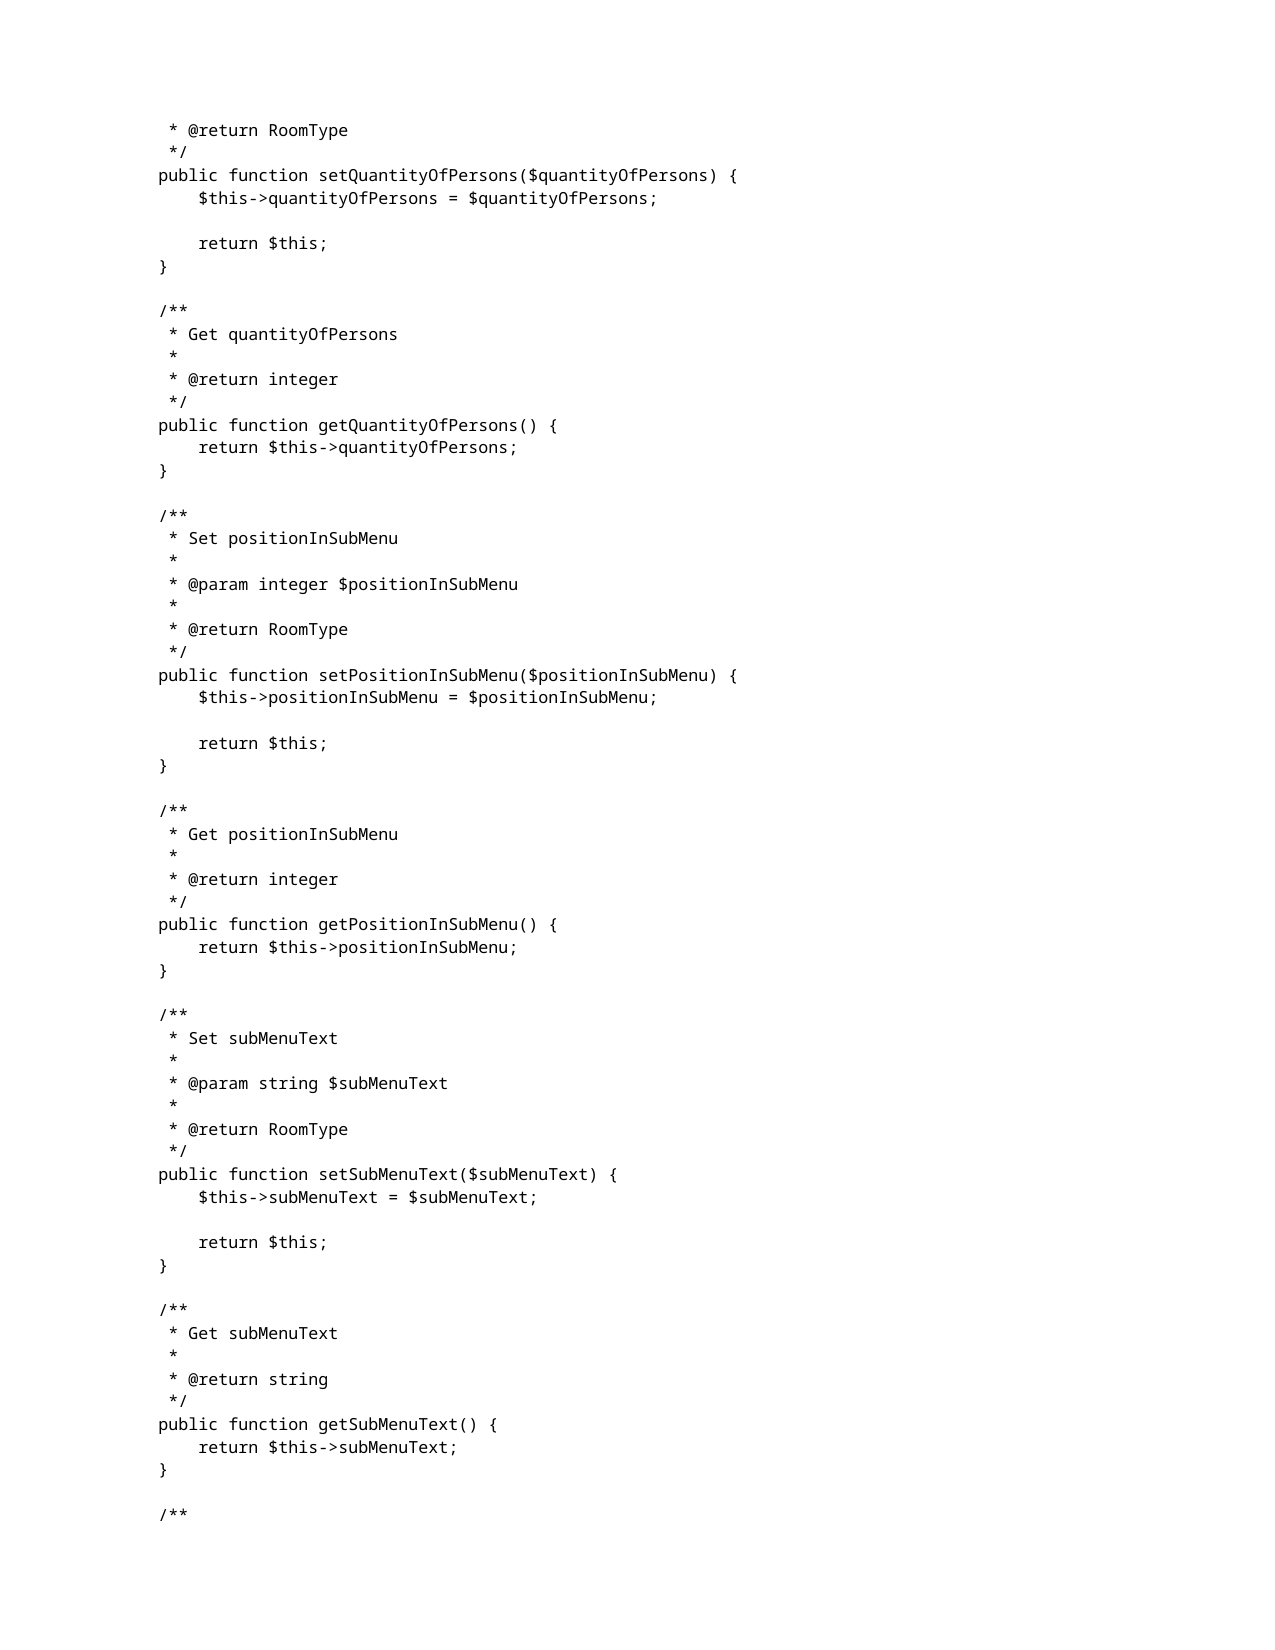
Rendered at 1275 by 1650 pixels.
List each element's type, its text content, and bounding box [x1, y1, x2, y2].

text */ [118, 640, 1157, 663]
text public function setPositionInSubMenu($positionInSubMenu) { [118, 663, 1157, 686]
text } [118, 1458, 1157, 1481]
text * [118, 595, 1157, 618]
text } [118, 754, 1157, 777]
text * @return integer [118, 867, 1157, 890]
text public function setSubMenuText($subMenuText) { [118, 1163, 1157, 1185]
text * @return string [118, 1367, 1157, 1390]
text * @param integer $positionInSubMenu [118, 572, 1157, 595]
text $this->subMenuText = $subMenuText; [118, 1185, 1157, 1208]
text * [118, 1344, 1157, 1367]
text * [118, 1049, 1157, 1072]
text } [118, 958, 1157, 981]
text /** [118, 300, 1157, 322]
text /** [118, 1503, 1157, 1526]
text return $this->positionInSubMenu; [118, 936, 1157, 958]
text } [118, 1253, 1157, 1276]
text */ [118, 890, 1157, 913]
text /** [118, 799, 1157, 822]
text * @return RoomType [118, 118, 1157, 141]
text * Get positionInSubMenu [118, 822, 1157, 845]
text * [118, 1094, 1157, 1117]
text /** [118, 504, 1157, 527]
text * Set subMenuText [118, 1026, 1157, 1049]
text * @return RoomType [118, 618, 1157, 640]
text * Get subMenuText [118, 1322, 1157, 1344]
text $this->quantityOfPersons = $quantityOfPersons; [118, 186, 1157, 209]
text return $this->subMenuText; [118, 1435, 1157, 1458]
text public function getPositionInSubMenu() { [118, 913, 1157, 936]
text */ [118, 391, 1157, 413]
text return $this; [118, 1231, 1157, 1253]
text $this->positionInSubMenu = $positionInSubMenu; [118, 686, 1157, 708]
text return $this; [118, 731, 1157, 754]
text * [118, 549, 1157, 572]
text * @param string $subMenuText [118, 1072, 1157, 1094]
text public function getQuantityOfPersons() { [118, 413, 1157, 436]
text return $this->quantityOfPersons; [118, 436, 1157, 459]
text public function setQuantityOfPersons($quantityOfPersons) { [118, 163, 1157, 186]
text * Get quantityOfPersons [118, 322, 1157, 345]
text } [118, 459, 1157, 481]
text */ [118, 1390, 1157, 1412]
text * @return integer [118, 368, 1157, 391]
text * @return RoomType [118, 1117, 1157, 1140]
text * [118, 345, 1157, 368]
text */ [118, 141, 1157, 163]
text * Set positionInSubMenu [118, 527, 1157, 549]
text /** [118, 1299, 1157, 1322]
text * [118, 845, 1157, 867]
text /** [118, 1004, 1157, 1026]
text */ [118, 1140, 1157, 1163]
text return $this; [118, 232, 1157, 254]
text public function getSubMenuText() { [118, 1412, 1157, 1435]
text } [118, 254, 1157, 277]
